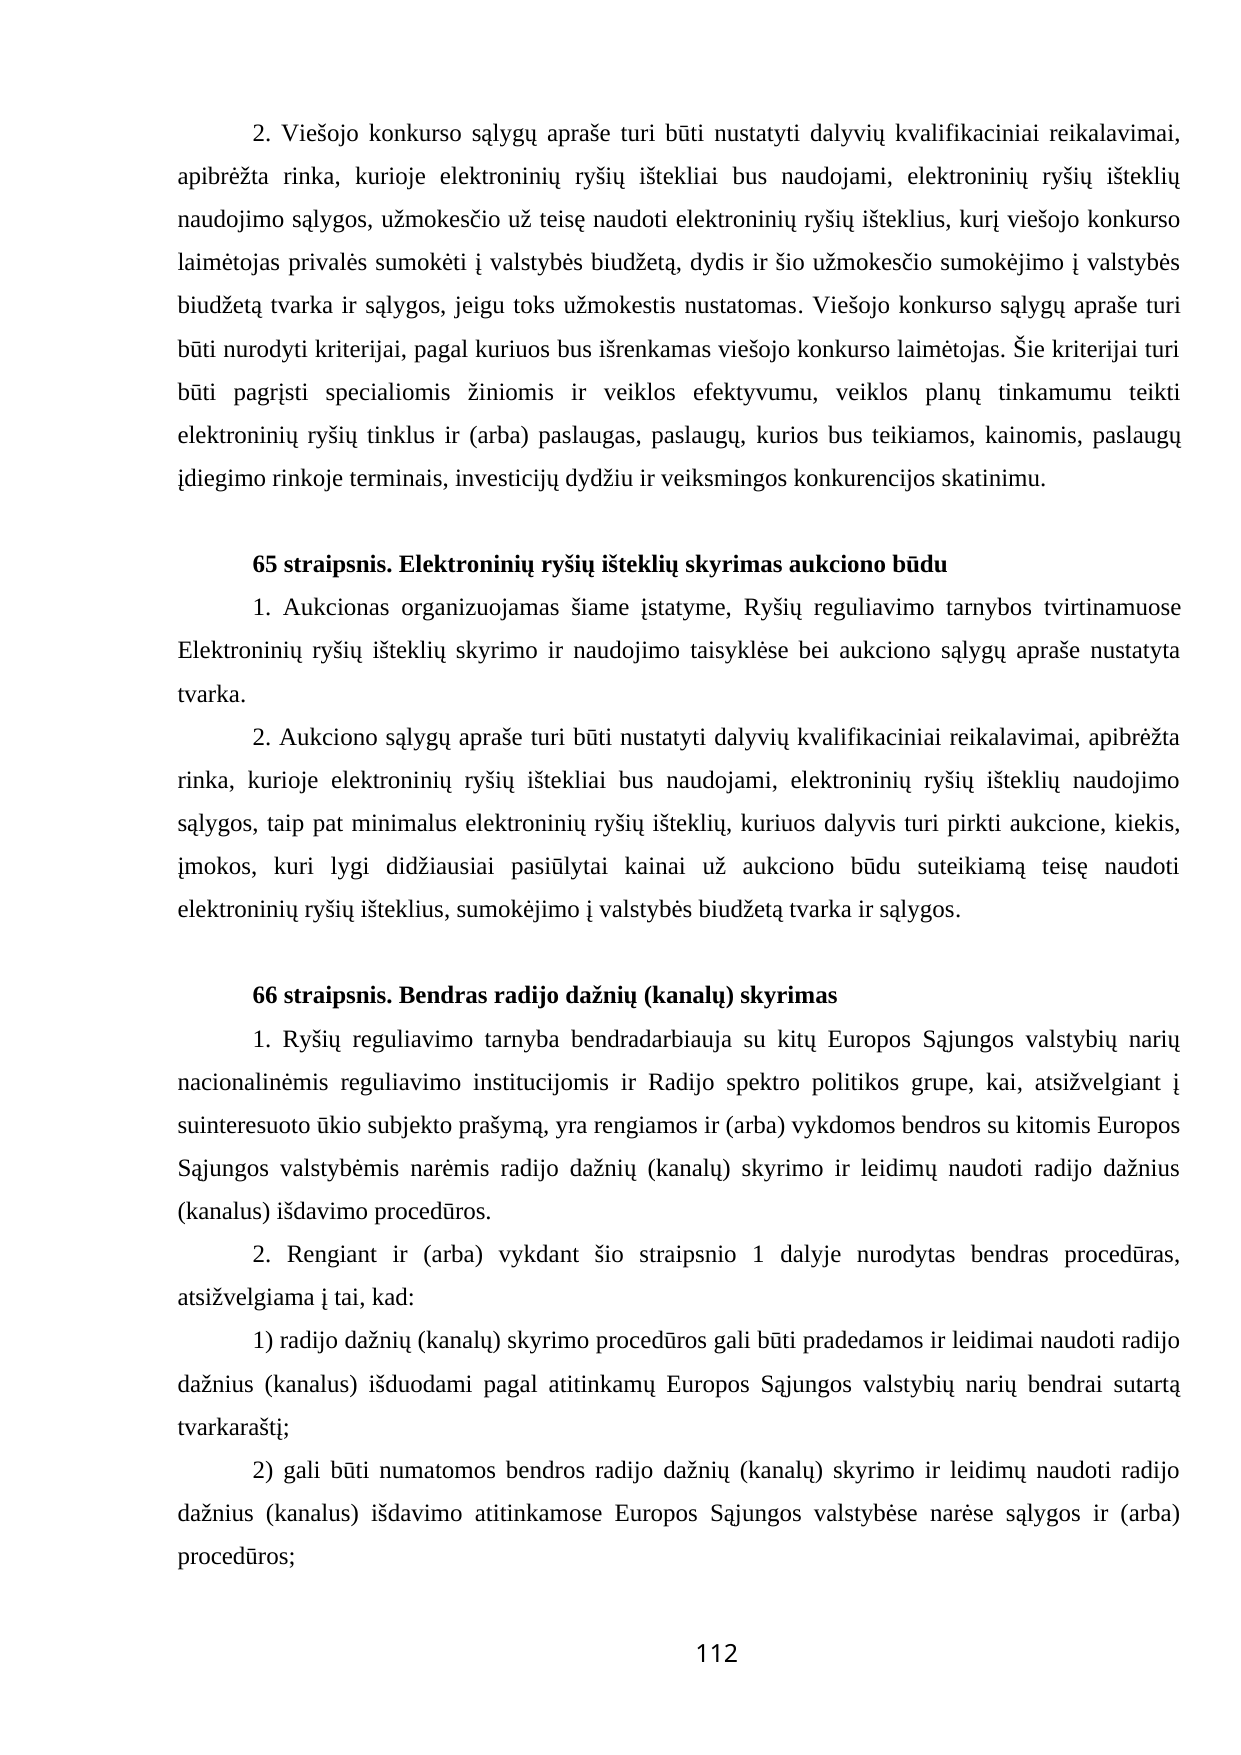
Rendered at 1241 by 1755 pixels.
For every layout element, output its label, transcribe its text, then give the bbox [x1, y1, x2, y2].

text 2. Aukciono sąlygų apraše turi būti nustatyti dalyvių kvalifikaciniai reikalavimai, apibrėžta rinka, kurioje elektroninių ryšių ištekliai bus naudojami, elektroninių ryšių išteklių naudojimo sąlygos, taip pat minimalus elektroninių ryšių išteklių, kuriuos dalyvis turi pirkti aukcione, kiekis, įmokos, kuri lygi didžiausiai pasiūlytai kainai už aukciono būdu suteikiamą teisę naudoti elektroninių ryšių išteklius, sumokėjimo į valstybės biudžetą tvarka ir sąlygos. [177, 722, 1181, 923]
text 1. Ryšių reguliavimo tarnyba bendradarbiauja su kitų Europos Sąjungos valstybių narių nacionalinėmis reguliavimo institucijomis ir Radijo spektro politikos grupe, kai, atsižvelgiant į suinteresuoto ūkio subjekto prašymą, yra rengiamos ir (arba) vykdomos bendros su kitomis Europos Sąjungos valstybėmis narėmis radijo dažnių (kanalų) skyrimo ir leidimų naudoti radijo dažnius (kanalus) išdavimo procedūros. [177, 1024, 1181, 1225]
text 2) gali būti numatomos bendros radijo dažnių (kanalų) skyrimo ir leidimų naudoti radijo dažnius (kanalus) išdavimo atitinkamose Europos Sąjungos valstybėse narėse sąlygos ir (arba) procedūros; [177, 1455, 1181, 1570]
text 1) radijo dažnių (kanalų) skyrimo procedūros gali būti pradedamos ir leidimai naudoti radijo dažnius (kanalus) išduodami pagal atitinkamų Europos Sąjungos valstybių narių bendrai sutartą tvarkaraštį; [177, 1326, 1181, 1441]
text 65 straipsnis. Elektroninių ryšių išteklių skyrimas aukciono būdu [177, 549, 1181, 578]
text 2. Rengiant ir (arba) vykdant šio straipsnio 1 dalyje nurodytas bendras procedūras, atsižvelgiama į tai, kad: [177, 1239, 1181, 1311]
text 66 straipsnis. Bendras radijo dažnių (kanalų) skyrimas [177, 981, 1181, 1009]
text 2. Viešojo konkurso sąlygų apraše turi būti nustatyti dalyvių kvalifikaciniai reikalavimai, apibrėžta rinka, kurioje elektroninių ryšių ištekliai bus naudojami, elektroninių ryšių išteklių naudojimo sąlygos, užmokesčio už teisę naudoti elektroninių ryšių išteklius, kurį viešojo konkurso laimėtojas privalės sumokėti į valstybės biudžetą, dydis ir šio užmokesčio sumokėjimo į valstybės biudžetą tvarka ir sąlygos, jeigu toks užmokestis nustatomas. Viešojo konkurso sąlygų apraše turi būti nurodyti kriterijai, pagal kuriuos bus išrenkamas viešojo konkurso laimėtojas. Šie kriterijai turi būti pagrįsti specialiomis žiniomis ir veiklos efektyvumu, veiklos planų tinkamumu teikti elektroninių ryšių tinklus ir (arba) paslaugas, paslaugų, kurios bus teikiamos, kainomis, paslaugų įdiegimo rinkoje terminais, investicijų dydžiu ir veiksmingos konkurencijos skatinimu. [177, 118, 1181, 492]
text 1. Aukcionas organizuojamas šiame įstatyme, Ryšių reguliavimo tarnybos tvirtinamuose Elektroninių ryšių išteklių skyrimo ir naudojimo taisyklėse bei aukciono sąlygų apraše nustatyta tvarka. [177, 592, 1181, 707]
